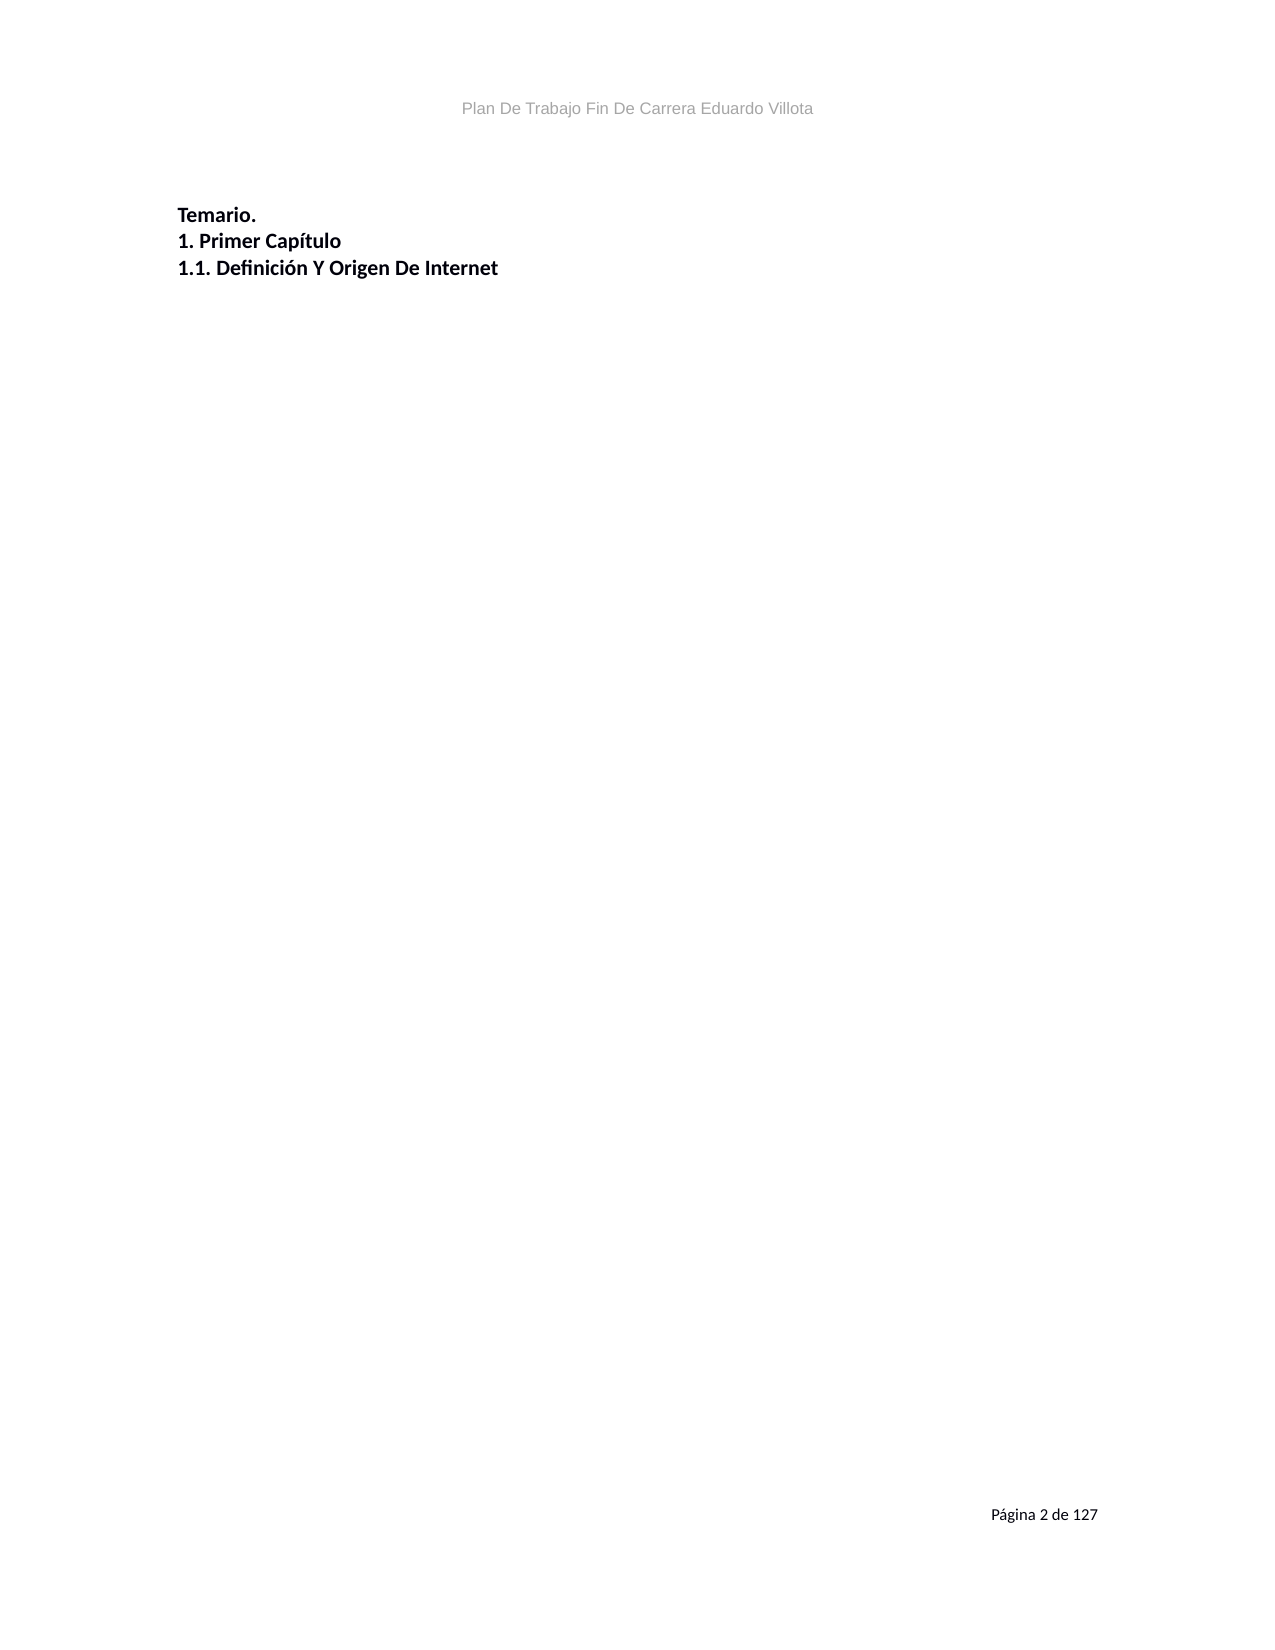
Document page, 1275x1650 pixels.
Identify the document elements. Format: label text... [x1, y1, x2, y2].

text Temario. [177, 201, 1098, 228]
text 1. Primer Capítulo [177, 228, 1098, 254]
text 1.1. Definición Y Origen De Internet [177, 254, 1098, 281]
